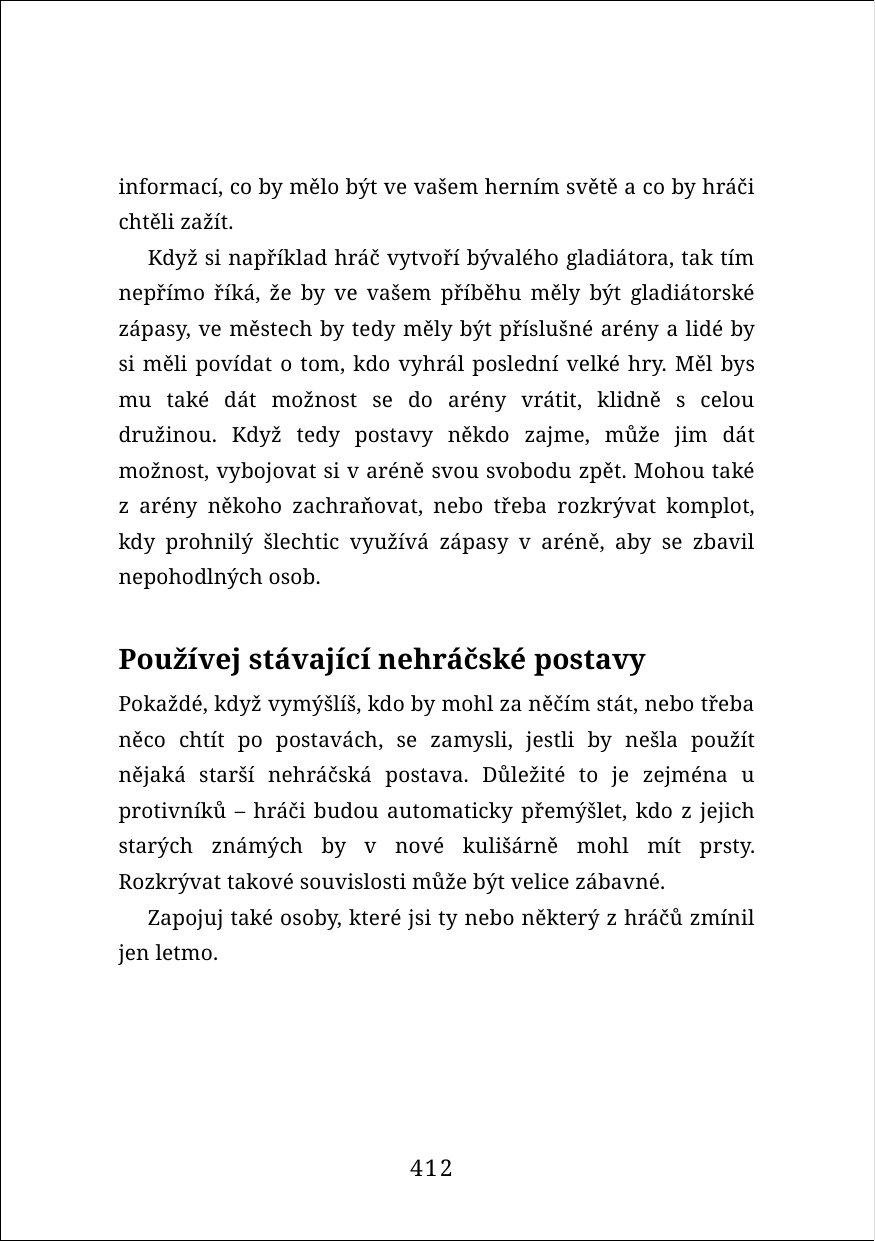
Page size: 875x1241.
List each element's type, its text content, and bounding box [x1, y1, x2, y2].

text informací, co by mělo být ve vašem herním světě a co by hráči chtěli zažít. Když si například hráč vytvoří bývalého gladiátora, tak tím nepřímo říká, že by ve vašem příběhu měly být gladiátorské zápasy, ve městech by tedy měly být příslušné arény a lidé by si měli povídat o tom, kdo vyhrál poslední velké hry. Měl bys mu také dát možnost se do arény vrátit, klidně s celou družinou. Když tedy postavy někdo zajme, může jim dát možnost, vybojovat si v aréně svou svobodu zpět. Mohou také z arény někoho zachraňovat, nebo třeba rozkrývat komplot, kdy prohnilý šlechtic využívá zápasy v aréně, aby se zbavil nepohodlných osob. [118, 172, 756, 591]
subtitle Používej stávající nehráčské postavy [118, 639, 756, 678]
text Pokaždé, když vymýšlíš, kdo by mohl za něčím stát, nebo třeba něco chtít po postavách, se zamysli, jestli by nešla použít nějaká starší nehráčská postava. Důležité to je zejména u protivníků – hráči budou automaticky přemýšlet, kdo z jejich starých známých by v nové kulišárně mohl mít prsty. Rozkrývat takové souvislosti může být velice zábavné. Zapojuj také osoby, které jsi ty nebo některý z hráčů zmínil jen letmo. [118, 689, 756, 967]
